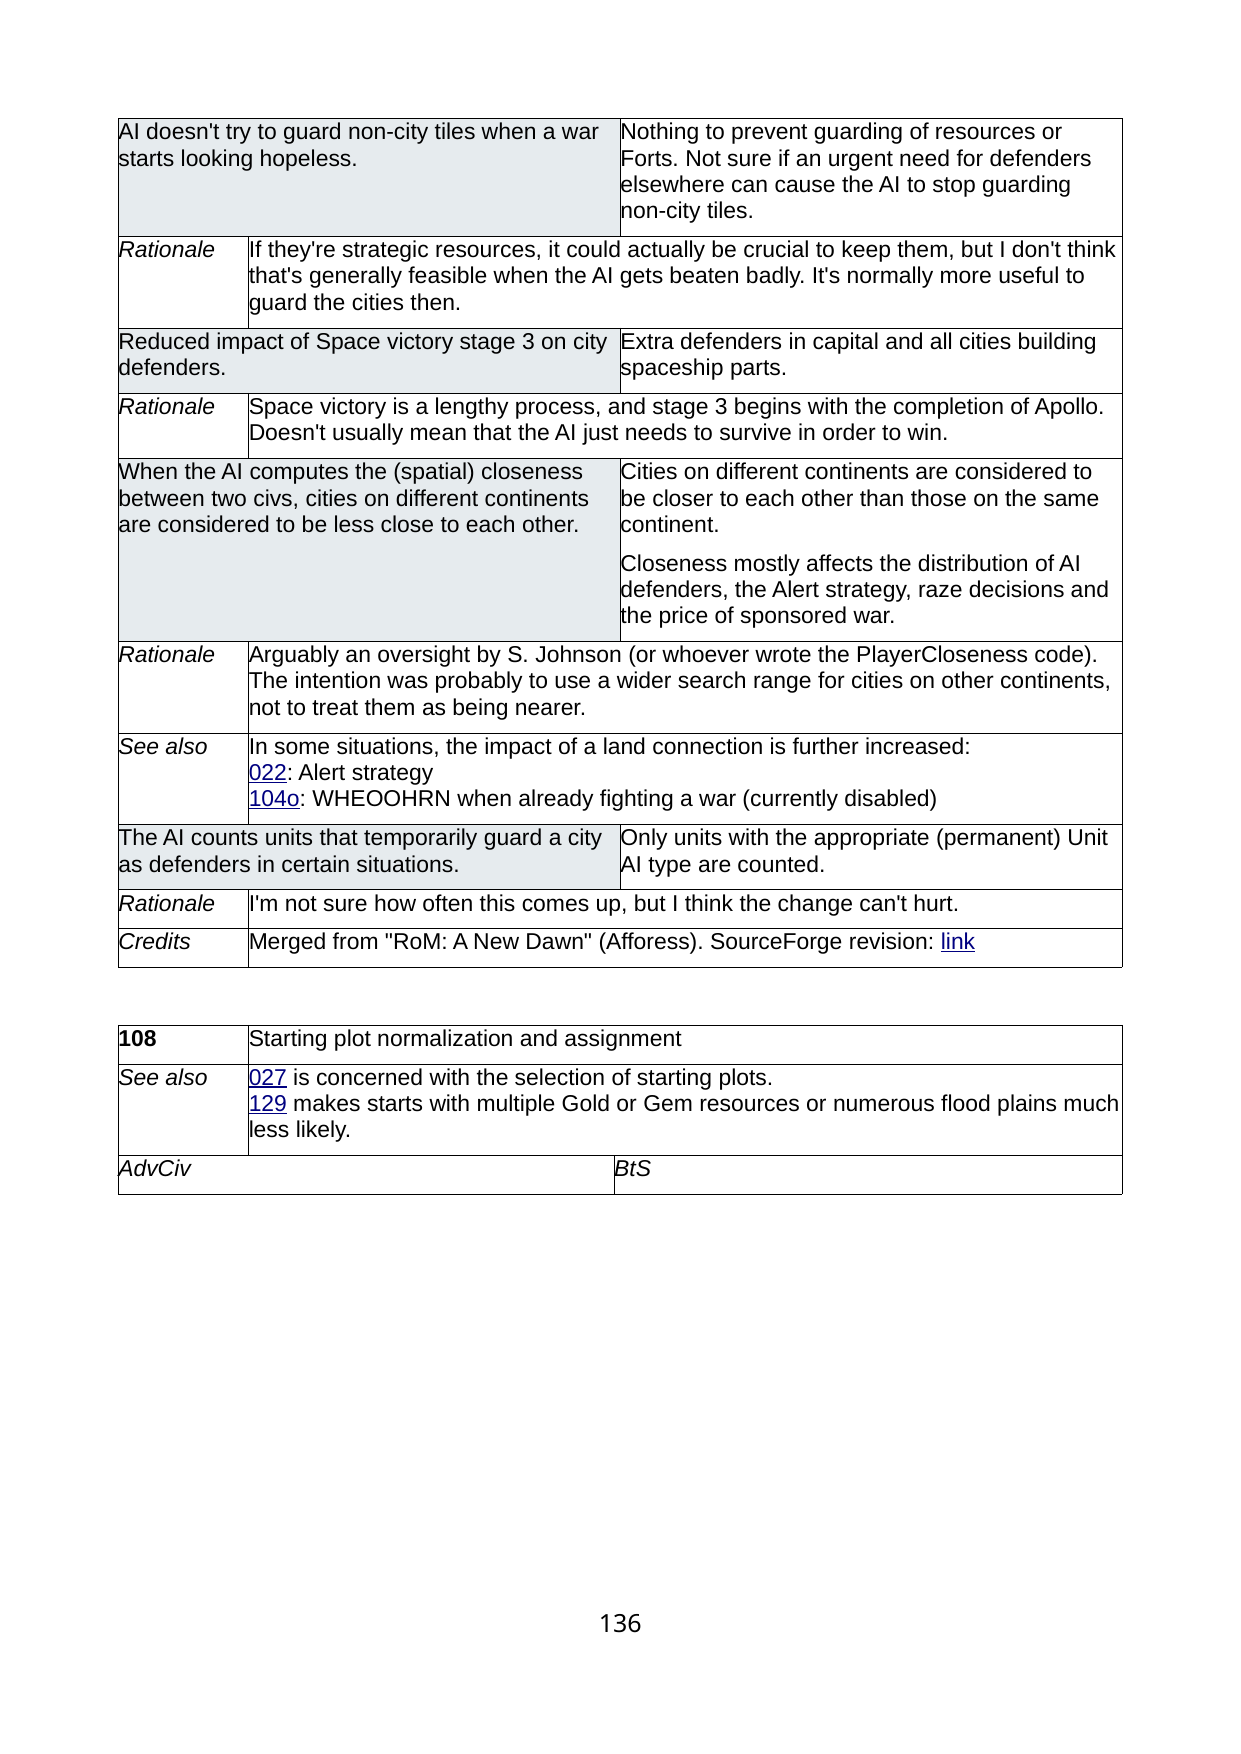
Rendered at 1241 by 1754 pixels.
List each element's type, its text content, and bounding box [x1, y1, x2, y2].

table_cell When the AI computes the (spatial) closeness between two civs, cities on different continents are considered to be less close to each other. [119, 459, 620, 641]
table_cell In some situations, the impact of a land connection is further increased: 022: Alert strategy 104o: WHEOOHRN when already fighting a war (currently disabled) [249, 734, 1122, 824]
table_cell BtS [615, 1156, 1122, 1194]
table_cell Reduced impact of Space victory stage 3 on city defenders. [119, 329, 620, 393]
table_cell If they're strategic resources, it could actually be crucial to keep them, but I don't think that's generally feasible when the AI gets beaten badly. It's normally more useful to guard the cities then. [249, 237, 1122, 328]
table_cell Extra defenders in capital and all cities building spaceship parts. [621, 329, 1122, 393]
table_cell Space victory is a lengthy process, and stage 3 begins with the completion of Apollo. Doesn't usually mean that the AI just needs to survive in order to win. [249, 394, 1122, 458]
table_cell AI doesn't try to guard non-city tiles when a war starts looking hopeless. [119, 119, 620, 236]
table_cell AdvCiv [119, 1156, 614, 1194]
table_cell See also [119, 1065, 248, 1155]
table_cell The AI counts units that temporarily guard a city as defenders in certain situations. [119, 825, 620, 889]
table_cell Rationale [119, 642, 248, 733]
table_cell Cities on different continents are considered to be closer to each other than those on the same continent. Closeness mostly affects the distribution of AI defenders, the Alert strategy, raze decisions and the price of sponsored war. [621, 459, 1122, 641]
table_cell Rationale [119, 237, 248, 328]
table_cell See also [119, 734, 248, 824]
table_cell Rationale [119, 394, 248, 458]
table_header 108 [119, 1026, 248, 1063]
table_cell Only units with the appropriate (permanent) Unit AI type are counted. [621, 825, 1122, 889]
table_header Starting plot normalization and assignment [249, 1026, 1122, 1063]
table_cell Arguably an oversight by S. Johnson (or whoever wrote the PlayerCloseness code). The intention was probably to use a wider search range for cities on other continents, not to treat them as being nearer. [249, 642, 1122, 733]
table_cell Merged from "RoM: A New Dawn" (Afforess). SourceForge revision: link [249, 929, 1122, 967]
table_cell 027 is concerned with the selection of starting plots. 129 makes starts with multiple Gold or Gem resources or numerous flood plains much less likely. [249, 1065, 1122, 1155]
table_cell Credits [119, 929, 248, 967]
table_cell Nothing to prevent guarding of resources or Forts. Not sure if an urgent need for defenders elsewhere can cause the AI to stop guarding non-city tiles. [621, 119, 1122, 236]
table_cell Rationale [119, 890, 248, 928]
table_cell I'm not sure how often this comes up, but I think the change can't hurt. [249, 890, 1122, 928]
